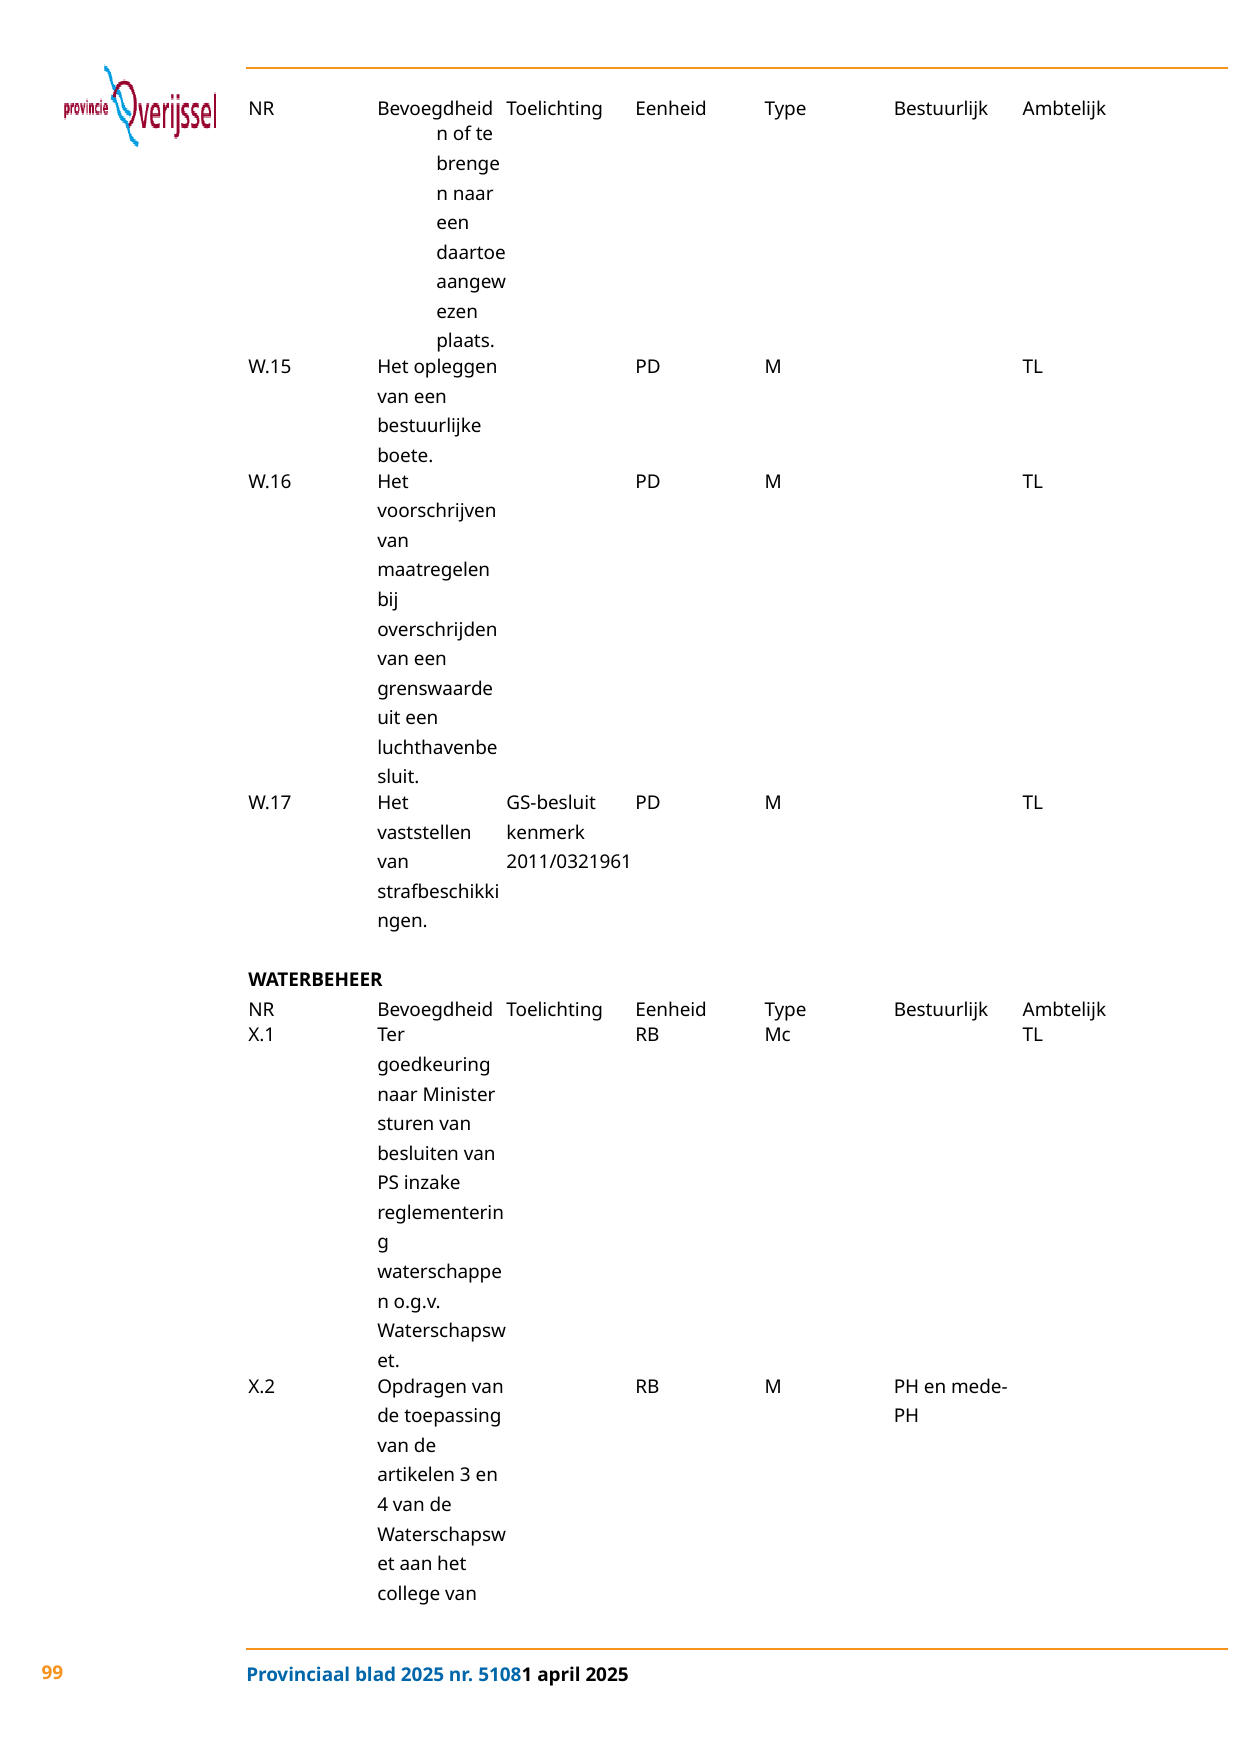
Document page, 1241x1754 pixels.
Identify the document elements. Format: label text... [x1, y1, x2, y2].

table_cell [635, 121, 764, 353]
table_cell RB [635, 1373, 764, 1606]
table_cell X.1 [248, 1022, 377, 1373]
table_cell [1023, 1373, 1152, 1606]
table_cell M [764, 353, 893, 468]
table_cell M [764, 1373, 893, 1606]
table_cell [248, 121, 377, 353]
table_cell M [764, 468, 893, 789]
picture [41, 47, 231, 172]
table_cell Ter goedkeuring naar Minister sturen van besluiten van PS inzake reglementering waterschappen o.g.v. Waterschapswet. [377, 1022, 506, 1373]
table_cell [894, 121, 1022, 353]
table_cell [506, 1022, 635, 1373]
table_cell [894, 353, 1022, 468]
table_cell [894, 789, 1022, 933]
table_cell Opdragen van de toepassing van de artikelen 3 en 4 van de Waterschapswet aan het college van [377, 1373, 506, 1606]
table_header Bevoegdheid [377, 996, 506, 1022]
table_cell PD [635, 789, 764, 933]
table_header Bestuurlijk [894, 996, 1022, 1022]
table_header Ambtelijk [1023, 95, 1152, 121]
table_cell Het vaststellen van strafbeschikkingen. [377, 789, 506, 933]
table_header NR [248, 996, 377, 1022]
table_header Bevoegdheid [377, 95, 506, 121]
table_cell TL [1023, 468, 1152, 789]
table_cell [506, 121, 635, 353]
table_cell TL [1023, 1022, 1152, 1373]
table_header Eenheid [635, 95, 764, 121]
table_cell PD [635, 468, 764, 789]
table_cell [506, 353, 635, 468]
table_cell [764, 121, 893, 353]
table_cell GS-besluit kenmerk 2011/0321961 [506, 789, 635, 933]
table_cell n of te brengen naar een daartoe aangewezen plaats. [377, 121, 506, 353]
table_cell W.16 [248, 468, 377, 789]
table_header Ambtelijk [1023, 996, 1152, 1022]
table_header Toelichting [506, 95, 635, 121]
table_cell [894, 468, 1022, 789]
table_header NR [248, 95, 377, 121]
table_cell W.15 [248, 353, 377, 468]
table_cell Mc [764, 1022, 893, 1373]
table_header Type [764, 95, 893, 121]
table_cell M [764, 789, 893, 933]
table_cell TL [1023, 353, 1152, 468]
text WATERBEHEER [248, 966, 1152, 992]
table_cell [894, 1022, 1022, 1373]
table_cell PH en mede-PH [894, 1373, 1022, 1606]
table_cell Het voorschrijven van maatregelen bij overschrijden van een grenswaarde uit een luchthavenbesluit. [377, 468, 506, 789]
table_header Type [764, 996, 893, 1022]
table_cell PD [635, 353, 764, 468]
table_cell X.2 [248, 1373, 377, 1606]
table_header Toelichting [506, 996, 635, 1022]
table_cell [506, 1373, 635, 1606]
table_cell Het opleggen van een bestuurlijke boete. [377, 353, 506, 468]
table_cell [506, 468, 635, 789]
table_cell [1023, 121, 1152, 353]
table_cell TL [1023, 789, 1152, 933]
table_header Bestuurlijk [894, 95, 1022, 121]
table_cell RB [635, 1022, 764, 1373]
table_cell W.17 [248, 789, 377, 933]
table_header Eenheid [635, 996, 764, 1022]
